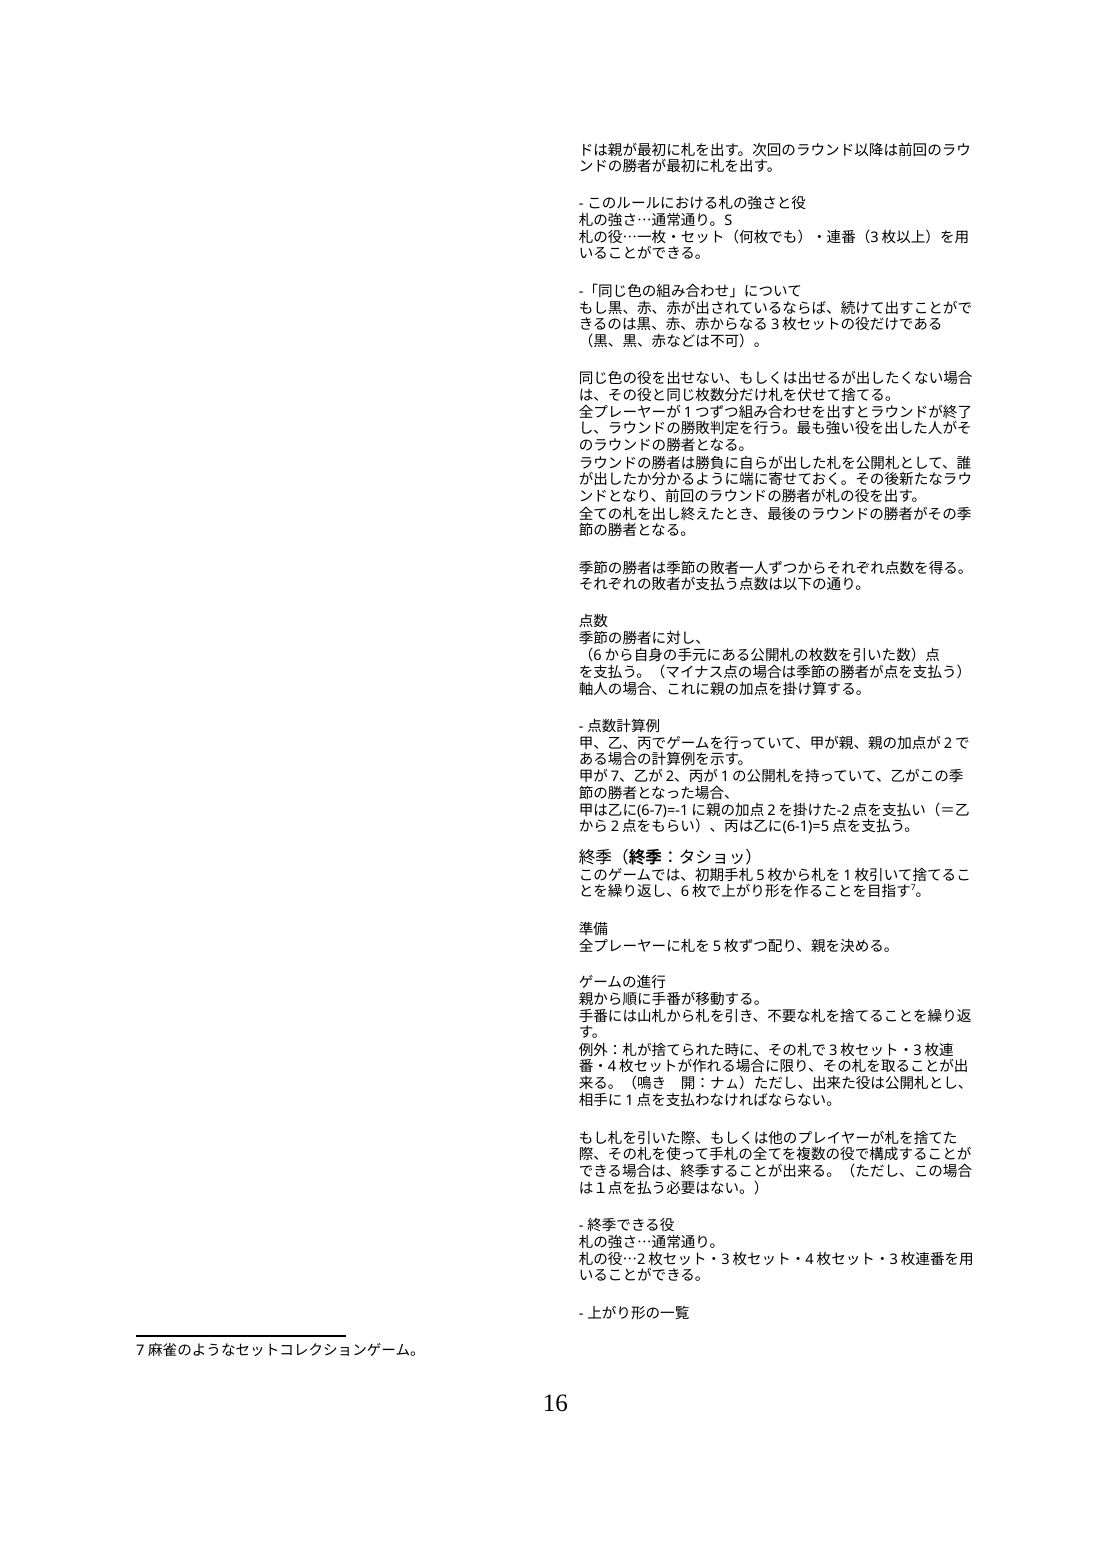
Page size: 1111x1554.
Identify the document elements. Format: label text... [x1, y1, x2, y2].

table_cell [136, 842, 548, 1327]
table_cell 終季（終季：タショッ） このゲームでは、初期手札5枚から札を1枚引いて捨てることを繰り返し、6枚で上がり形を作ることを目指す。 準備 全プレーヤーに札を5枚ずつ配り、親を決める。 ゲームの進行 親から順に手番が移動する。 手番には山札から札を引き、不要な札を捨てることを繰り返す。 例外：札が捨てられた時に、その札で3枚セット・3枚連番・4枚セットが作れる場合に限り、その札を取ることが出来る。（鳴き 開：ナㇺ）ただし、出来た役は公開札とし、相手に1点を支払わなければならない。 もし札を引いた際、もしくは他のプレイヤーが札を捨てた際、その札を使って手札の全てを複数の役で構成することができる場合は、終季することが出来る。（ただし、この場合は１点を払う必要はない。） - 終季できる役 札の強さ…通常通り。 札の役…2枚セット・3枚セット・4枚セット・3枚連番を用いることができる。 - 上がり形の一覧 [573, 842, 980, 1327]
table_cell [549, 842, 572, 1327]
table_cell ドは親が最初に札を出す。次回のラウンド以降は前回のラウンドの勝者が最初に札を出す。 - このルールにおける札の強さと役 札の強さ…通常通り。S 札の役…一枚・セット（何枚でも）・連番（3枚以上）を用いることができる。 -「同じ色の組み合わせ」について もし黒、赤、赤が出されているならば、続けて出すことができるのは黒、赤、赤からなる3枚セットの役だけである（黒、黒、赤などは不可）。 同じ色の役を出せない、もしくは出せるが出したくない場合は、その役と同じ枚数分だけ札を伏せて捨てる。 全プレーヤーが1つずつ組み合わせを出すとラウンドが終了し、ラウンドの勝敗判定を行う。最も強い役を出した人がそのラウンドの勝者となる。 ラウンドの勝者は勝負に自らが出した札を公開札として、誰が出したか分かるように端に寄せておく。その後新たなラウンドとなり、前回のラウンドの勝者が札の役を出す。 全ての札を出し終えたとき、最後のラウンドの勝者がその季節の勝者となる。 季節の勝者は季節の敗者一人ずつからそれぞれ点数を得る。それぞれの敗者が支払う点数は以下の通り。 点数 季節の勝者に対し、 （6から自身の手元にある公開札の枚数を引いた数）点 を支払う。（マイナス点の場合は季節の勝者が点を支払う） 軸人の場合、これに親の加点を掛け算する。 - 点数計算例 甲、乙、丙でゲームを行っていて、甲が親、親の加点が2である場合の計算例を示す。 甲が7、乙が2、丙が1の公開札を持っていて、乙がこの季節の勝者となった場合、 甲は乙に(6-7)=-1に親の加点2を掛けた-2点を支払い（＝乙から2点をもらい）、丙は乙に(6-1)=5点を支払う。 [573, 136, 980, 842]
table_cell [549, 136, 572, 842]
table_cell [136, 136, 548, 842]
